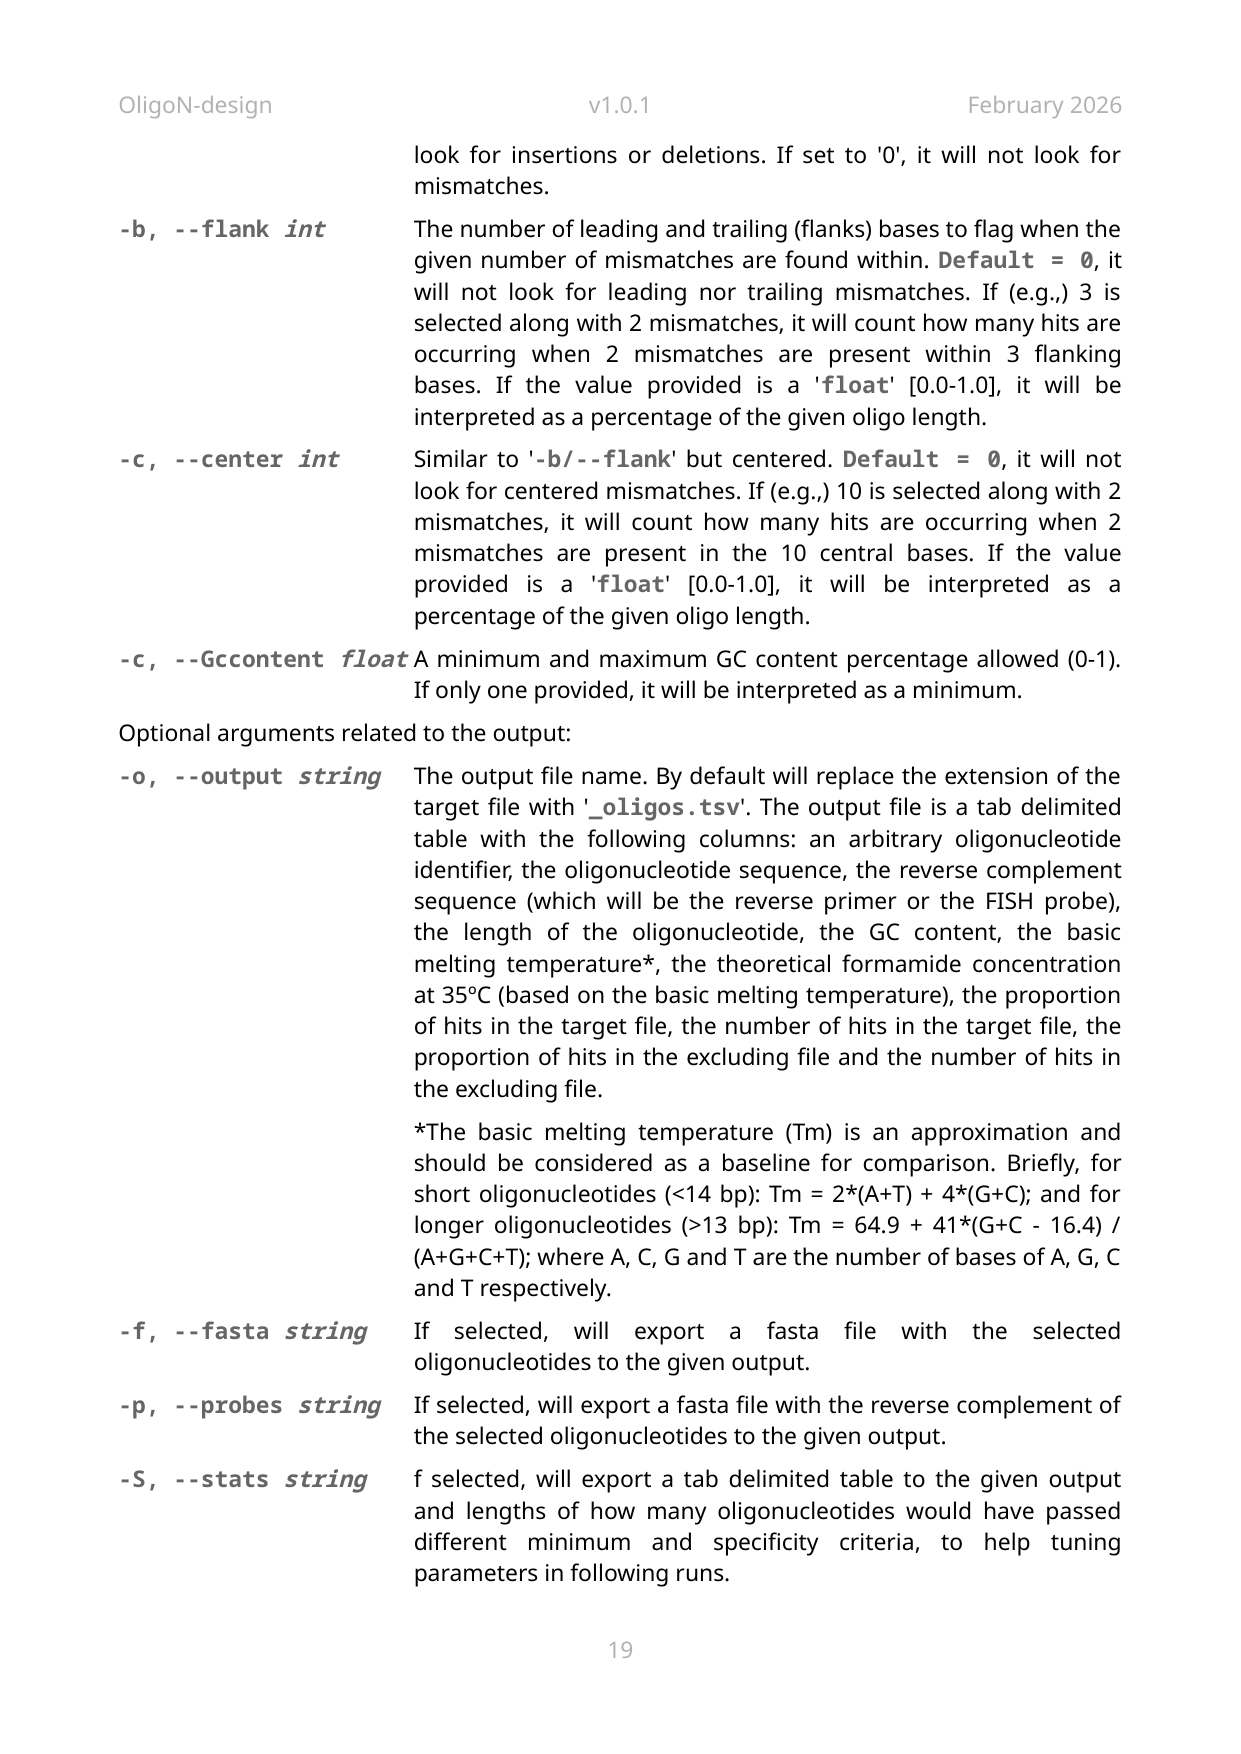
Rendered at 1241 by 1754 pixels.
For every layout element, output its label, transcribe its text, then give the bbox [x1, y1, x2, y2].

text Optional arguments related to the output: [118, 717, 1122, 748]
text -b, --flank int The number of leading and trailing (flanks) bases to flag when the given number of mismatches are found within. Default = 0, it will not look for leading nor trailing mismatches. If (e.g.,) 3 is selected along with 2 mismatches, it will count how many hits are occurring when 2 mismatches are present within 3 flanking bases. If the value provided is a 'float' [0.0-1.0], it will be interpreted as a percentage of the given oligo length. [118, 213, 1122, 432]
text -p, --probes string If selected, will export a fasta file with the reverse complement of the selected oligonucleotides to the given output. [118, 1389, 1122, 1452]
text -S, --stats string f selected, will export a tab delimited table to the given output and lengths of how many oligonucleotides would have passed different minimum and specificity criteria, to help tuning parameters in following runs. [118, 1463, 1122, 1588]
text look for insertions or deletions. If set to '0', it will not look for mismatches. [118, 139, 1122, 201]
text -c, --center int Similar to '-b/--flank' but centered. Default = 0, it will not look for centered mismatches. If (e.g.,) 10 is selected along with 2 mismatches, it will count how many hits are occurring when 2 mismatches are present in the 10 central bases. If the value provided is a 'float' [0.0-1.0], it will be interpreted as a percentage of the given oligo length. [118, 443, 1122, 631]
text *The basic melting temperature (Tm) is an approximation and should be considered as a baseline for comparison. Briefly, for short oligonucleotides (<14 bp): Tm = 2*(A+T) + 4*(G+C); and for longer oligonucleotides (>13 bp): Tm = 64.9 + 41*(G+C - 16.4) / (A+G+C+T); where A, C, G and T are the number of bases of A, G, C and T respectively. [118, 1116, 1122, 1303]
text -c, --Gccontent float A minimum and maximum GC content percentage allowed (0-1). If only one provided, it will be interpreted as a minimum. [118, 643, 1122, 705]
text -o, --output string The output file name. By default will replace the extension of the target file with '_oligos.tsv'. The output file is a tab delimited table with the following columns: an arbitrary oligonucleotide identifier, the oligonucleotide sequence, the reverse complement sequence (which will be the reverse primer or the FISH probe), the length of the oligonucleotide, the GC content, the basic melting temperature*, the theoretical formamide concentration at 35ºC (based on the basic melting temperature), the proportion of hits in the target file, the number of hits in the target file, the proportion of hits in the excluding file and the number of hits in the excluding file. [118, 760, 1122, 1104]
text -f, --fasta string If selected, will export a fasta file with the selected oligonucleotides to the given output. [118, 1315, 1122, 1377]
